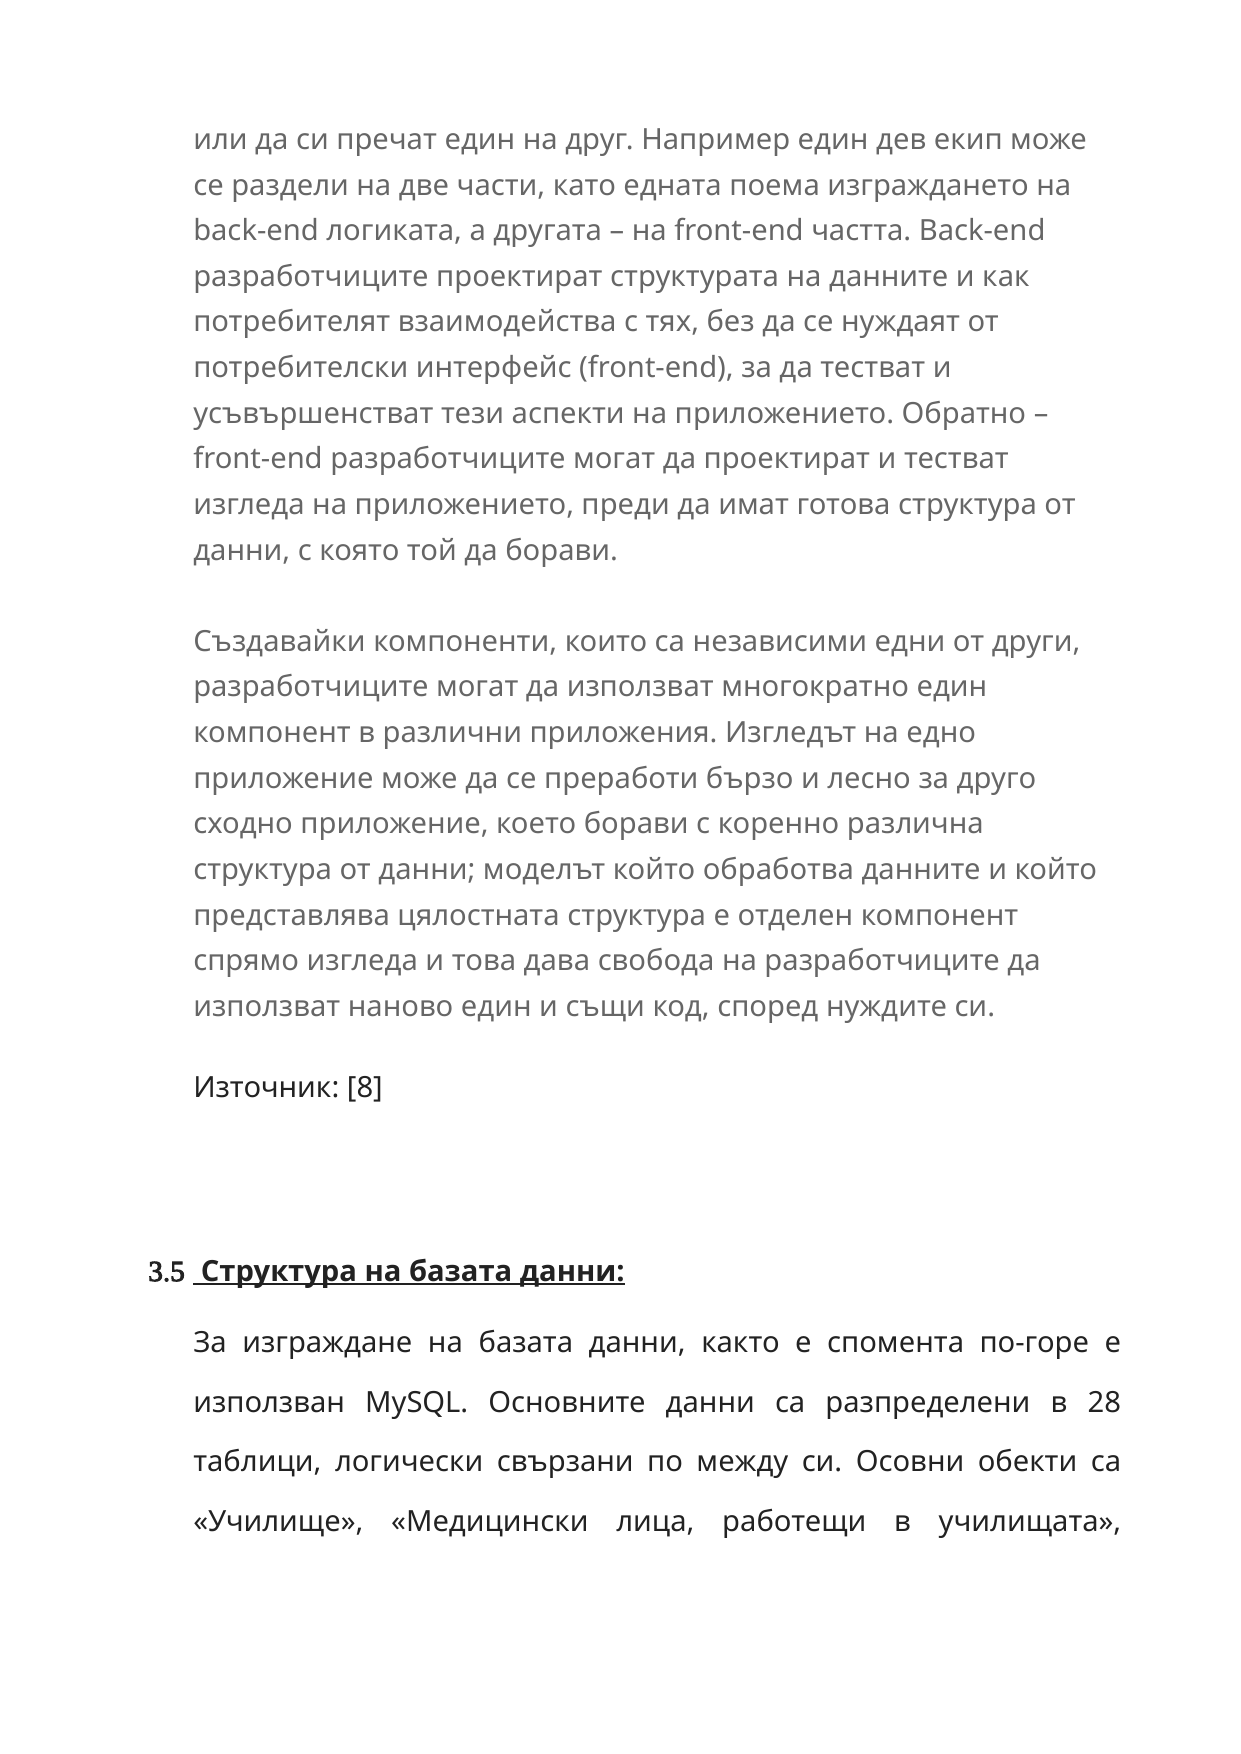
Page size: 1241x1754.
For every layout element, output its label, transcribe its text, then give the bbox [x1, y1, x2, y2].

list За изграждане на базата данни, както е спомента по-горе е използван MySQL. Основните данни са разпределени в 28 таблици, логически свързани по между си. Осовни обекти са «Училище», «Медицински лица, работещи в училищата», [148, 1322, 1122, 1540]
list Структура на базата данни: [148, 1250, 1122, 1289]
text или да си пречат един на друг. Например един дев екип може се раздели на две части, като едната поема изграждането на back-end логиката, а другата – на front-end частта. Back-end разработчиците проектират структурата на данните и как потребителят взаимодейства с тях, без да се нуждаят от потребителски интерфейс (front-end), за да тестват и усъвършенстват тези аспекти на приложението. Обратно – front-end разработчиците могат да проектират и тестват изгледа на приложението, преди да имат готова структура от данни, с която той да борави. Създавайки компоненти, които са независими едни от други, разработчиците могат да използват многократно един компонент в различни приложения. Изгледът на едно приложение може да се преработи бързо и лесно за друго сходно приложение, което борави с коренно различна структура от данни; моделът който обработва данните и който представлява цялостната структура е отделен компонент спрямо изгледа и това дава свобода на разработчиците да използват наново един и същи код, според нуждите си. [193, 118, 1122, 1025]
list Източник: [8] [148, 1067, 1122, 1106]
